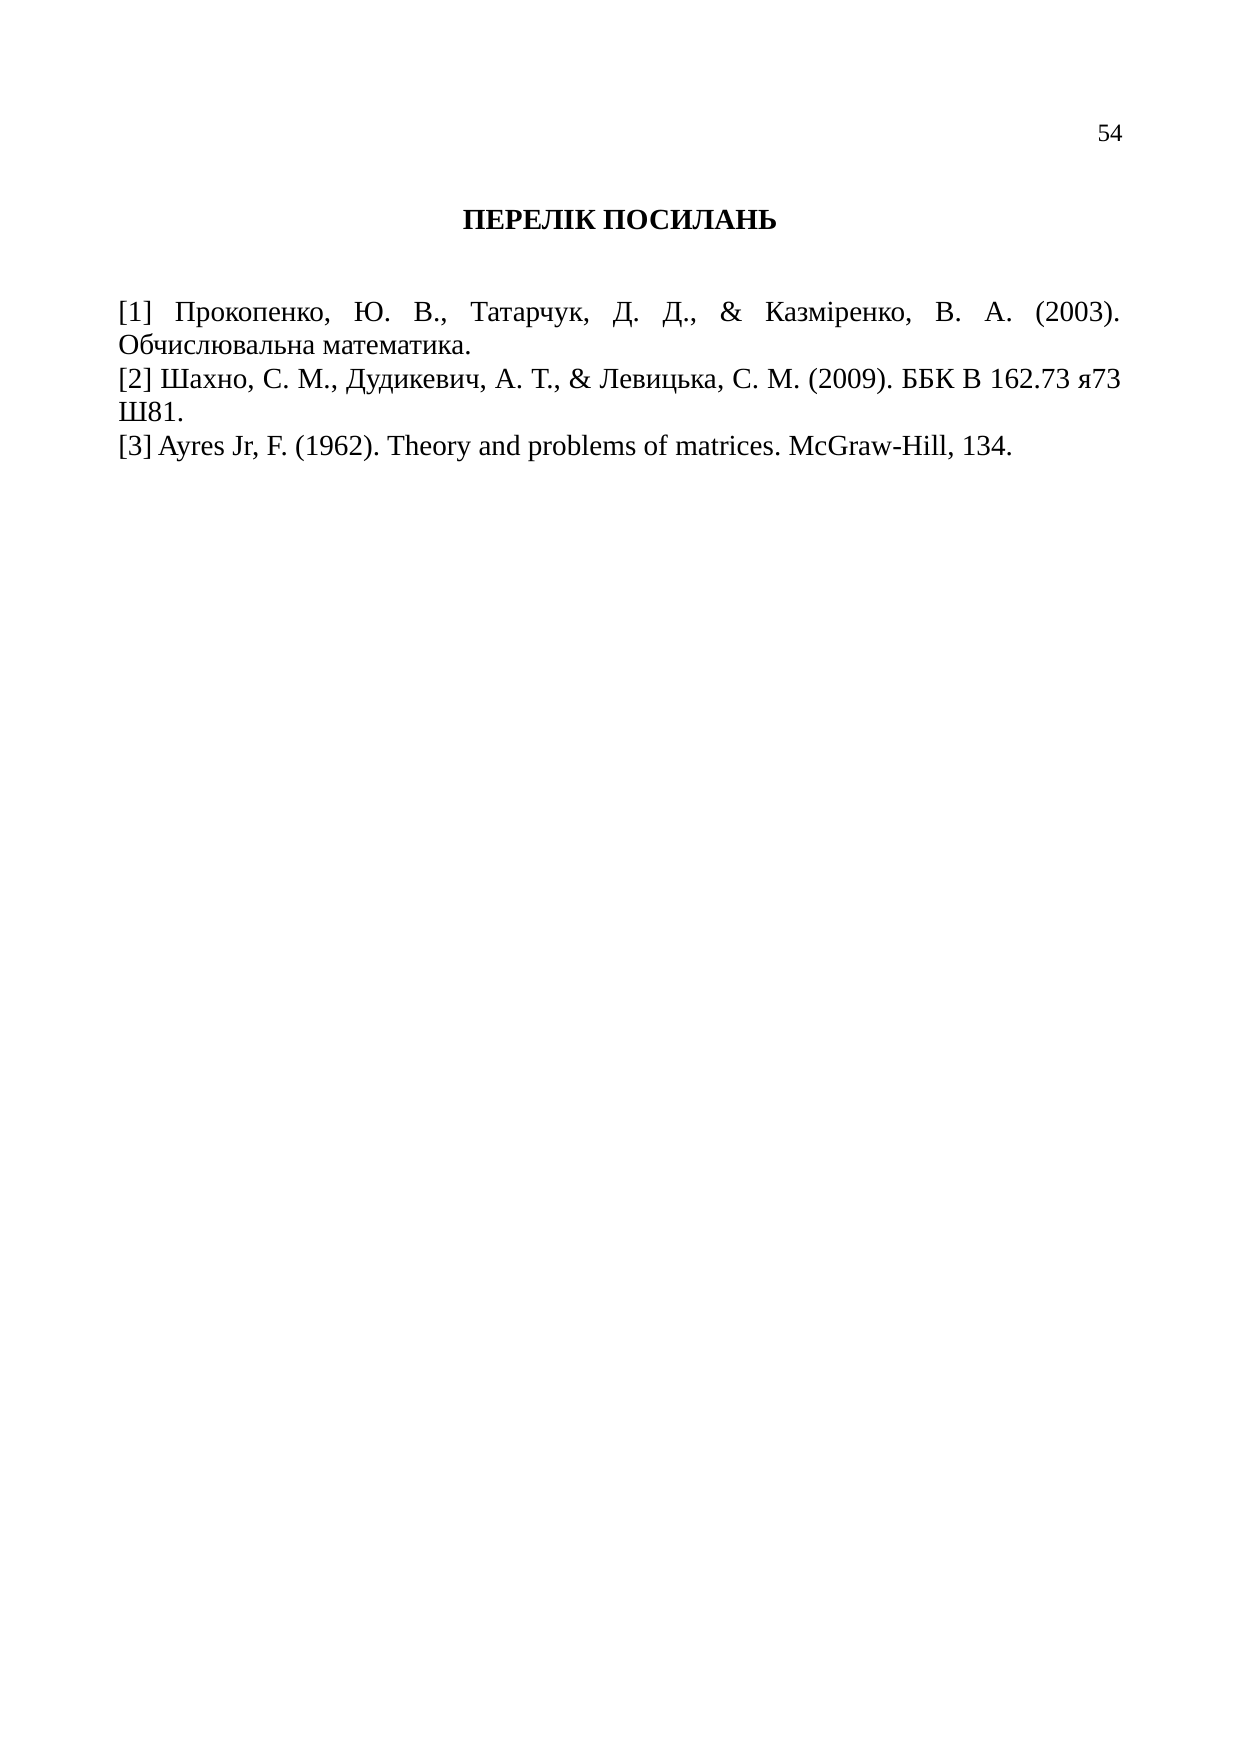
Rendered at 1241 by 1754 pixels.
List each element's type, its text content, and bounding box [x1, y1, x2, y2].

text [1] Прокопенко, Ю. В., Татарчук, Д. Д., & Казміренко, В. А. (2003). Обчислювальна математика. [118, 294, 1122, 361]
subtitle ПЕРЕЛІК ПОСИЛАНЬ [118, 202, 1122, 235]
text [3] Ayres Jr, F. (1962). Theory and problems of matrices. McGraw-Hill, 134. [118, 428, 1122, 462]
text [2] Шахно, С. М., Дудикевич, А. Т., & Левицька, С. М. (2009). ББК B 162.73 я73 Ш81. [118, 361, 1122, 428]
